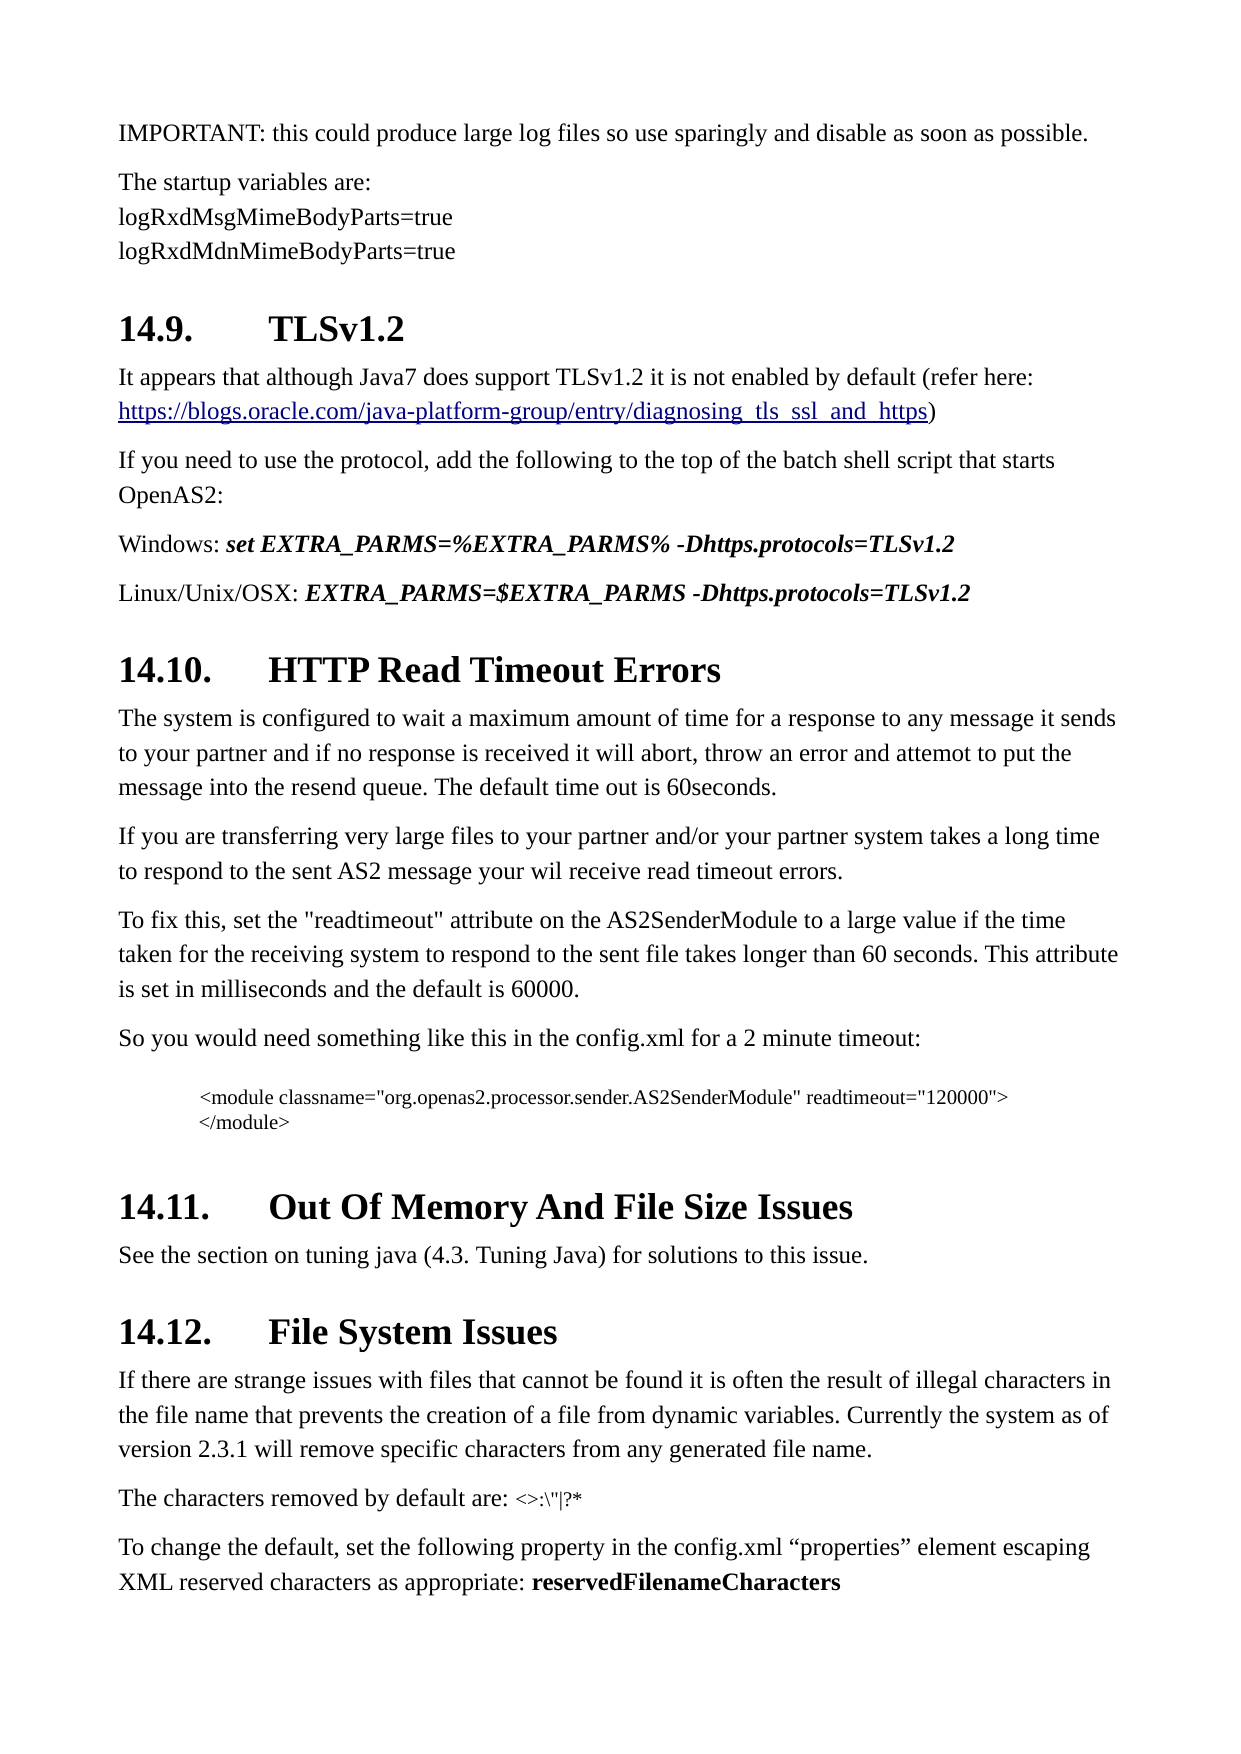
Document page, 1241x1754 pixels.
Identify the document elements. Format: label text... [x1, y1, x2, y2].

text The system is configured to wait a maximum amount of time for a response to any message it sends to your partner and if no response is received it will abort, throw an error and attemot to put the message into the resend queue. The default time out is 60seconds. [118, 703, 1122, 801]
text IMPORTANT: this could produce large log files so use sparingly and disable as soon as possible. [118, 118, 1122, 147]
subtitle TLSv1.2 [118, 306, 1122, 349]
text To fix this, set the "readtimeout" attribute on the AS2SenderModule to a large value if the time taken for the receiving system to respond to the sent file takes longer than 60 seconds. This attribute is set in milliseconds and the default is 60000. [118, 905, 1122, 1003]
text If there are strange issues with files that cannot be found it is often the result of illegal characters in the file name that prevents the creation of a file from dynamic variables. Currently the system as of version 2.3.1 will remove specific characters from any generated file name. [118, 1365, 1122, 1463]
text To change the default, set the following property in the config.xml “properties” element escaping XML reserved characters as appropriate: reservedFilenameCharacters [118, 1532, 1122, 1596]
text If you are transferring very large files to your partner and/or your partner system takes a long time to respond to the sent AS2 message your wil receive read timeout errors. [118, 821, 1122, 884]
subtitle HTTP Read Timeout Errors [118, 648, 1122, 691]
text If you need to use the protocol, add the following to the top of the batch shell script that starts OpenAS2: [118, 445, 1122, 508]
text So you would need something like this in the config.xml for a 2 minute timeout: [118, 1023, 1122, 1052]
subtitle Out Of Memory And File Size Issues [118, 1184, 1122, 1227]
text It appears that although Java7 does support TLSv1.2 it is not enabled by default (refer here: https://blogs.oracle.com/java-platform-group/entry/diagnosing_tls_ssl_and_https) [118, 362, 1122, 425]
text See the section on tuning java (4.3. Tuning Java) for solutions to this issue. [118, 1240, 1122, 1269]
text Windows: set EXTRA_PARMS=%EXTRA_PARMS% -Dhttps.protocols=TLSv1.2 [118, 529, 1122, 557]
subtitle File System Issues [118, 1310, 1122, 1353]
text Linux/Unix/OSX: EXTRA_PARMS=$EXTRA_PARMS -Dhttps.protocols=TLSv1.2 [118, 578, 1122, 607]
text <module classname="org.openas2.processor.sender.AS2SenderModule" readtimeout="120000"> </module> [193, 1081, 1122, 1134]
text The startup variables are: logRxdMsgMimeBodyParts=true logRxdMdnMimeBodyParts=true [118, 167, 1122, 265]
text The characters removed by default are: <>:\"|?* [118, 1483, 1122, 1512]
